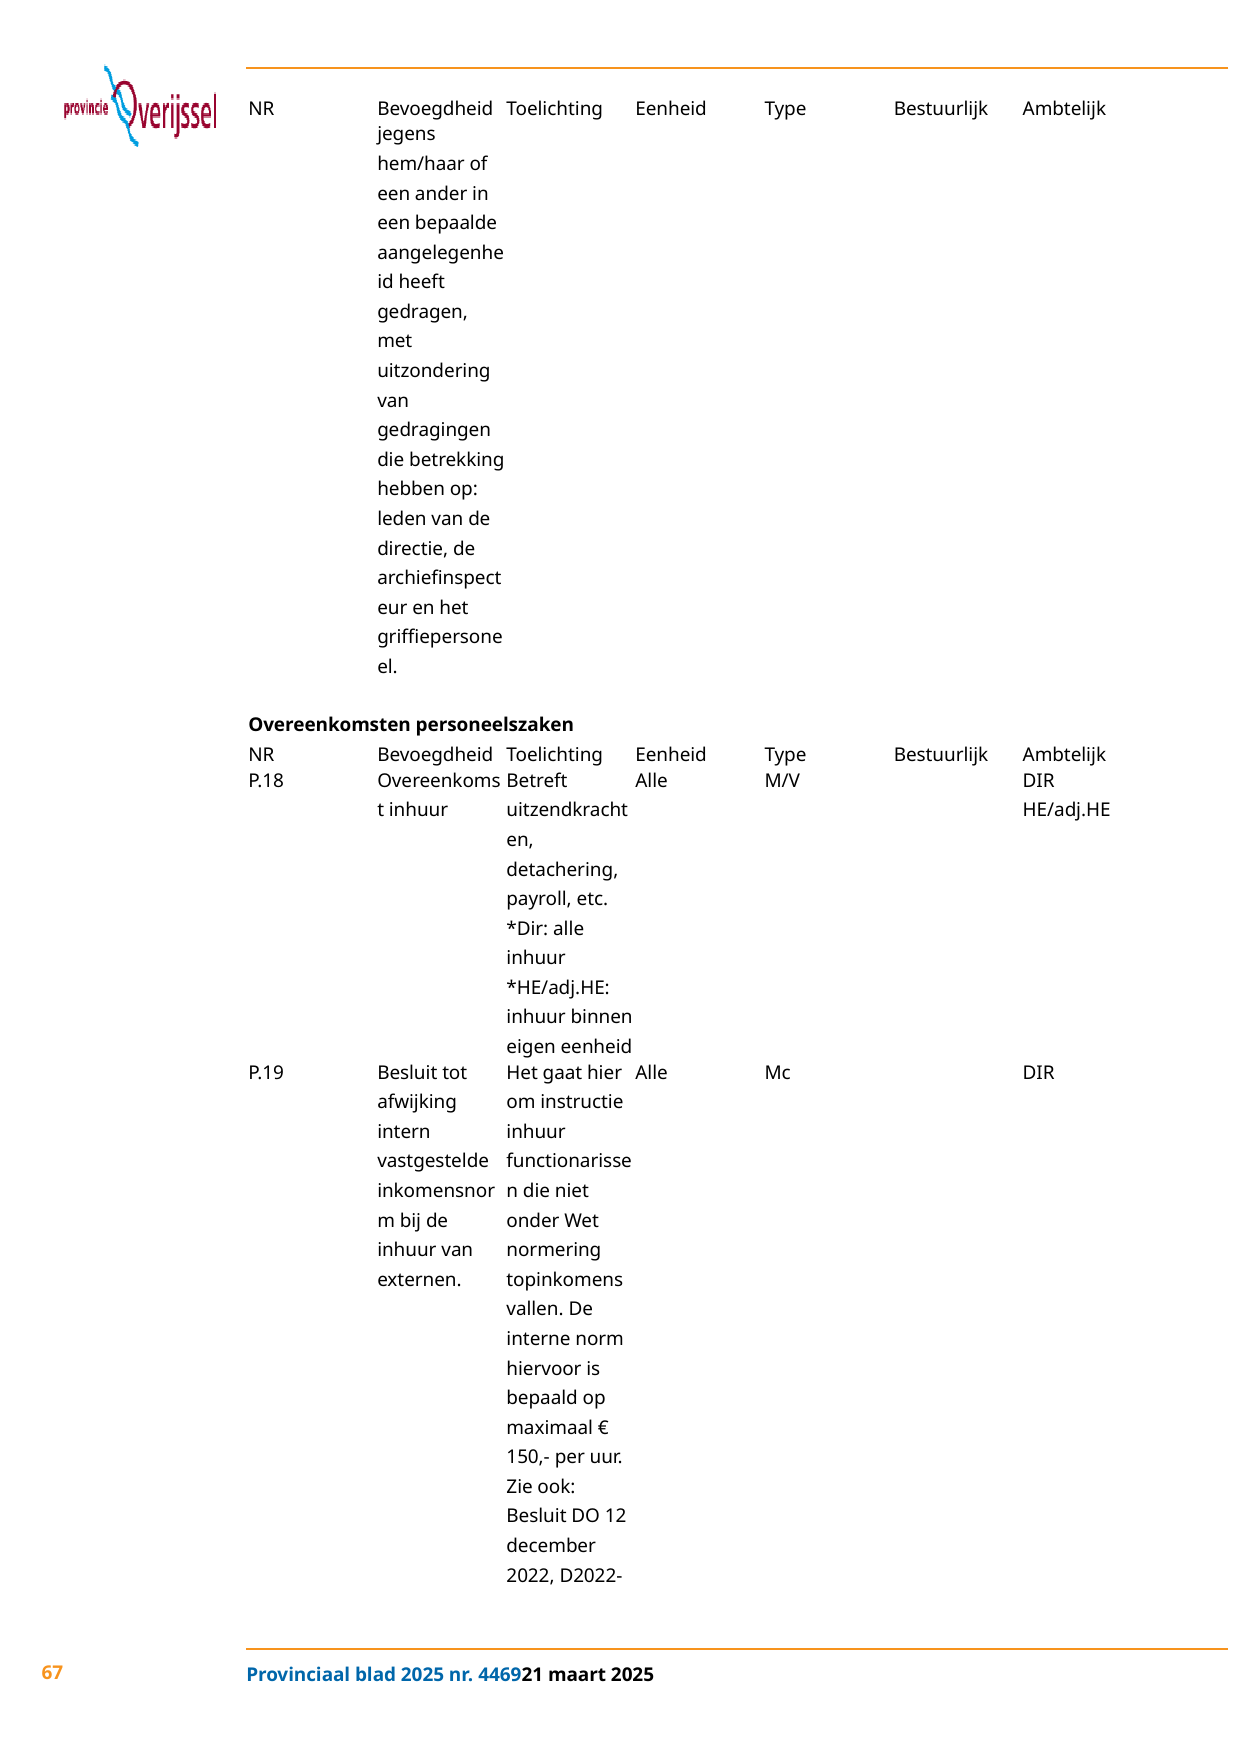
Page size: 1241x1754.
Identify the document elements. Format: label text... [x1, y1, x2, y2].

table_cell Overeenkomst inhuur [377, 767, 506, 1059]
table_cell [1023, 121, 1152, 679]
text Overeenkomsten personeelszaken [248, 712, 1152, 737]
table_cell [248, 121, 377, 679]
table_cell M/V [764, 767, 893, 1059]
table_cell Betreft uitzendkrachten, detachering, payroll, etc. *Dir: alle inhuur *HE/adj.HE: inhuur binnen eigen eenheid [506, 767, 635, 1059]
table_cell Besluit tot afwijking intern vastgestelde inkomensnorm bij de inhuur van externen. [377, 1059, 506, 1588]
table_header Eenheid [635, 741, 764, 767]
table_cell P.18 [248, 767, 377, 1059]
table_cell [506, 121, 635, 679]
table_header NR [248, 95, 377, 121]
table_cell P.19 [248, 1059, 377, 1588]
table_cell Mc [764, 1059, 893, 1588]
table_cell [894, 767, 1022, 1059]
table_header Type [764, 95, 893, 121]
table_header Toelichting [506, 741, 635, 767]
table_header Bevoegdheid [377, 741, 506, 767]
table_cell [894, 1059, 1022, 1588]
table_cell [764, 121, 893, 679]
table_header Eenheid [635, 95, 764, 121]
table_header Bestuurlijk [894, 95, 1022, 121]
table_header Ambtelijk [1023, 95, 1152, 121]
table_cell Alle [635, 1059, 764, 1588]
table_cell jegens hem/haar of een ander in een bepaalde aangelegenheid heeft gedragen, met uitzondering van gedragingen die betrekking hebben op: leden van de directie, de archiefinspecteur en het griffiepersoneel. [377, 121, 506, 679]
table_header Type [764, 741, 893, 767]
table_cell [635, 121, 764, 679]
table_header Toelichting [506, 95, 635, 121]
table_header Bestuurlijk [894, 741, 1022, 767]
table_header NR [248, 741, 377, 767]
table_cell [894, 121, 1022, 679]
table_cell Het gaat hier om instructie inhuur functionarissen die niet onder Wet normering topinkomens vallen. De interne norm hiervoor is bepaald op maximaal € 150,- per uur. Zie ook: Besluit DO 12 december 2022, D2022- [506, 1059, 635, 1588]
table_cell Alle [635, 767, 764, 1059]
table_cell DIR HE/adj.HE [1023, 767, 1152, 1059]
picture [41, 47, 231, 172]
table_cell DIR [1023, 1059, 1152, 1588]
table_header Bevoegdheid [377, 95, 506, 121]
table_header Ambtelijk [1023, 741, 1152, 767]
